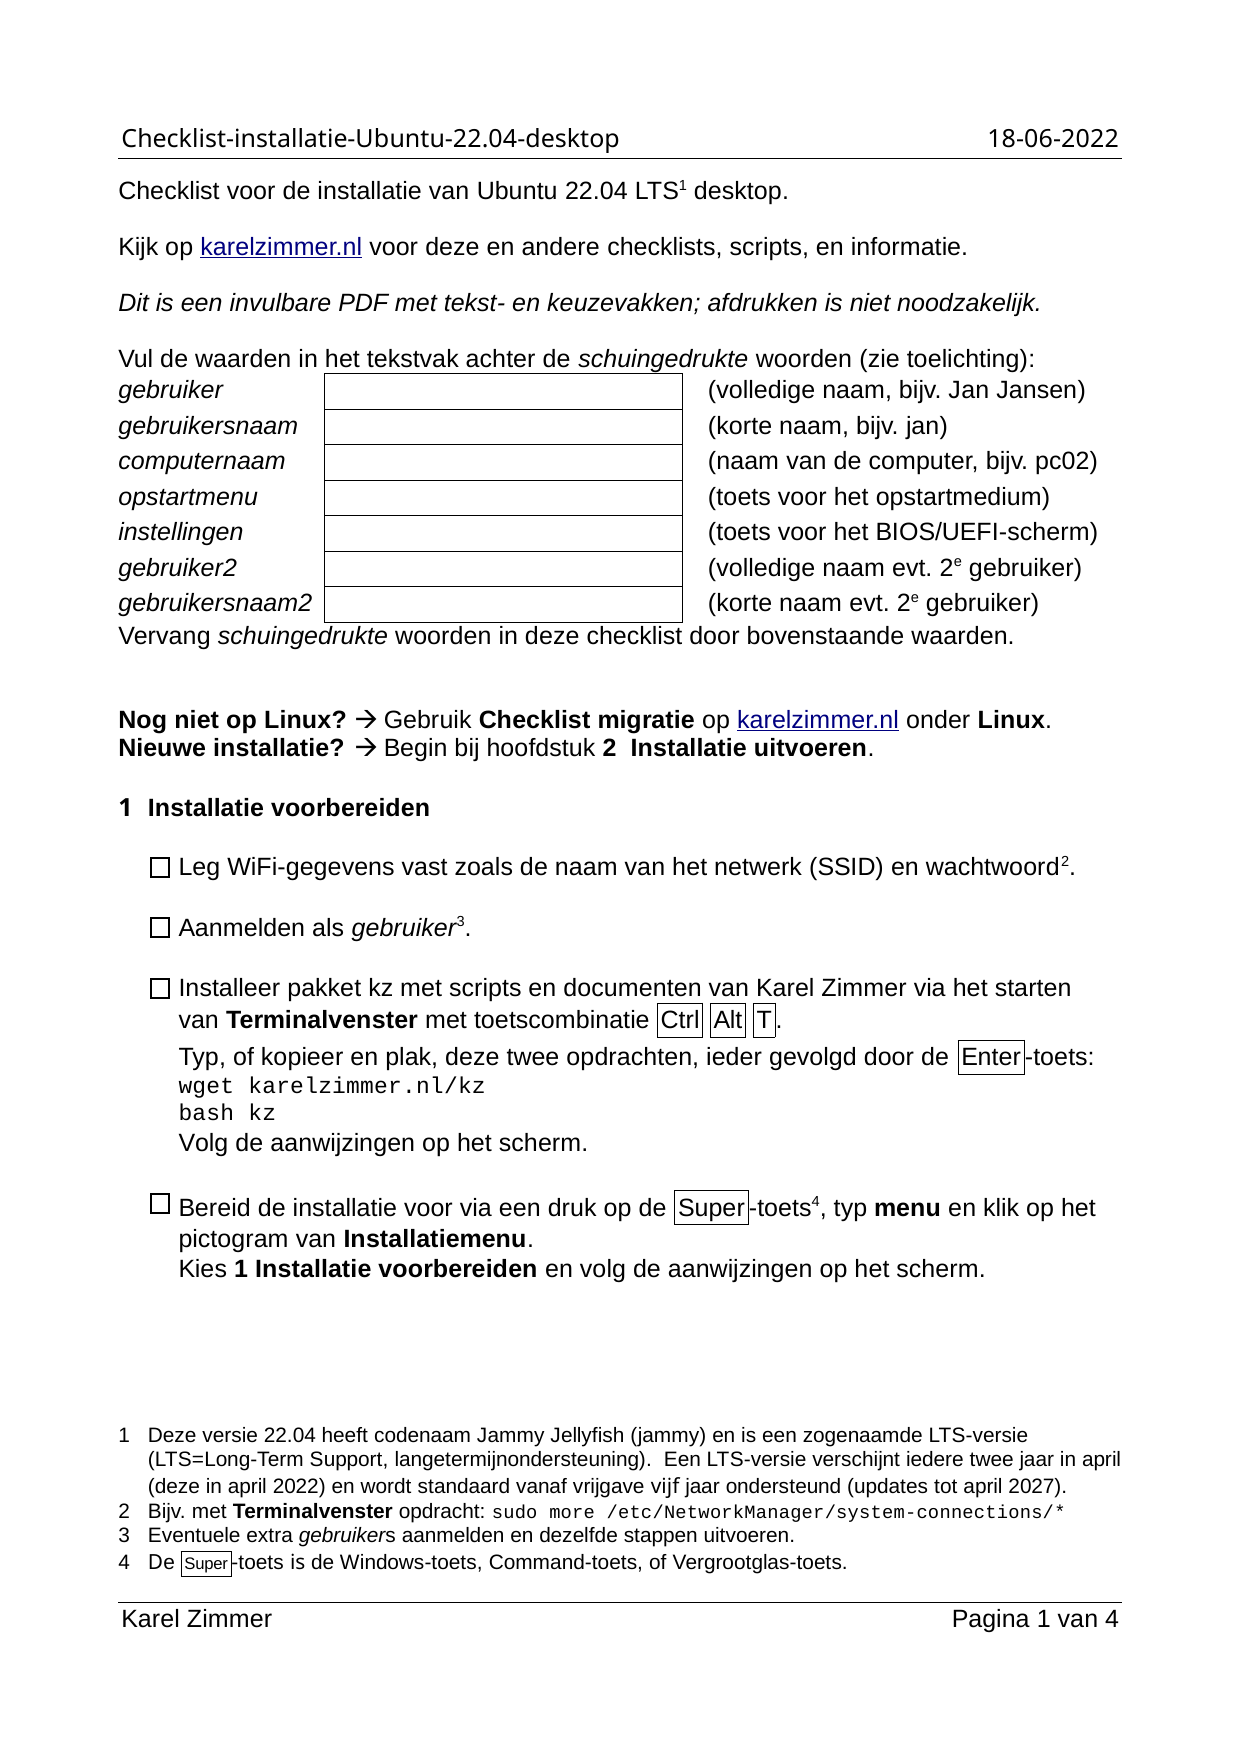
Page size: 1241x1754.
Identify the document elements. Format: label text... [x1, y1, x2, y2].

table_cell [177, 1159, 1120, 1189]
table_cell [141, 913, 177, 943]
text computernaam [118, 444, 324, 480]
text Kijk op karelzimmer.nl voor deze en andere checklists, scripts, en informatie. [118, 233, 1122, 261]
table_cell [141, 973, 177, 1039]
text (volledige naam, bijv. Jan Jansen) [683, 373, 1122, 409]
table_cell Typ, of kopieer en plak, deze twee opdrachten, ieder gevolgd door de Enter-toets: wget karelzimmer.nl/kz bash kz [177, 1039, 1120, 1128]
table_cell [141, 943, 177, 973]
table_cell Bereid de installatie voor via een druk op de Super-toets, typ menu en klik op het pictogram van Installatiemenu. [177, 1189, 1120, 1254]
table_cell [141, 1189, 177, 1254]
text (volledige naam evt. 2e gebruiker) [683, 551, 1122, 586]
table_cell Volg de aanwijzingen op het scherm. [177, 1128, 1120, 1158]
text (korte naam evt. 2e gebruiker) [683, 586, 1122, 622]
table_cell [141, 1128, 177, 1158]
text Nieuwe installatie?  Begin bij hoofdstuk 2 Installatie uitvoeren. [118, 734, 1122, 762]
text Vervang schuingedrukte woorden in deze checklist door bovenstaande waarden. [118, 622, 1122, 650]
text Nog niet op Linux?  Gebruik Checklist migratie op karelzimmer.nl onder Linux. [118, 706, 1122, 734]
text gebruikersnaam2 [118, 586, 324, 622]
table_header [141, 852, 177, 882]
text gebruiker2 [118, 551, 324, 586]
text (toets voor het BIOS/UEFI-scherm) [683, 515, 1122, 551]
table_cell [141, 1159, 177, 1189]
table_cell [141, 1254, 177, 1284]
text (naam van de computer, bijv. pc02) [683, 444, 1122, 480]
table_cell [177, 882, 1120, 913]
table_cell Installeer pakket kz met scripts en documenten van Karel Zimmer via het starten van Terminalvenster met toetscombinatie Ctrl Alt T. [177, 973, 1120, 1039]
table_cell Aanmelden als gebruiker. [177, 913, 1120, 943]
text (korte naam, bijv. jan) [683, 409, 1122, 444]
text gebruiker [118, 373, 324, 409]
table_cell Kies 1 Installatie voorbereiden en volg de aanwijzingen op het scherm. [177, 1254, 1120, 1284]
list Installatie voorbereiden [118, 790, 1122, 824]
text Dit is een invulbare PDF met tekst- en keuzevakken; afdrukken is niet noodzakelijk. [118, 289, 1122, 317]
text Vul de waarden in het tekstvak achter de schuingedrukte woorden (zie toelichting): [118, 345, 1122, 373]
text instellingen [118, 515, 324, 551]
table_header Leg WiFi-gegevens vast zoals de naam van het netwerk (SSID) en wachtwoord. [177, 852, 1120, 882]
table_cell [177, 943, 1120, 973]
text Checklist voor de installatie van Ubuntu 22.04 LTS desktop. [118, 177, 1122, 205]
text (toets voor het opstartmedium) [683, 480, 1122, 515]
table_cell [141, 882, 177, 913]
text opstartmenu [118, 480, 324, 515]
text gebruikersnaam [118, 409, 324, 444]
table_cell [141, 1039, 177, 1128]
text Deze versie 22.04 heeft codenaam Jammy Jellyfish (jammy) en is een zogenaamde LTS-versie (LTS=Long-Term Support, langetermijnondersteuning). Een LTS-versie verschijnt iedere twee jaar in april (deze in april 2022) en wordt standaard vanaf vrijgave vijf jaar ondersteund (updates tot april 2027). [118, 1424, 1122, 1499]
